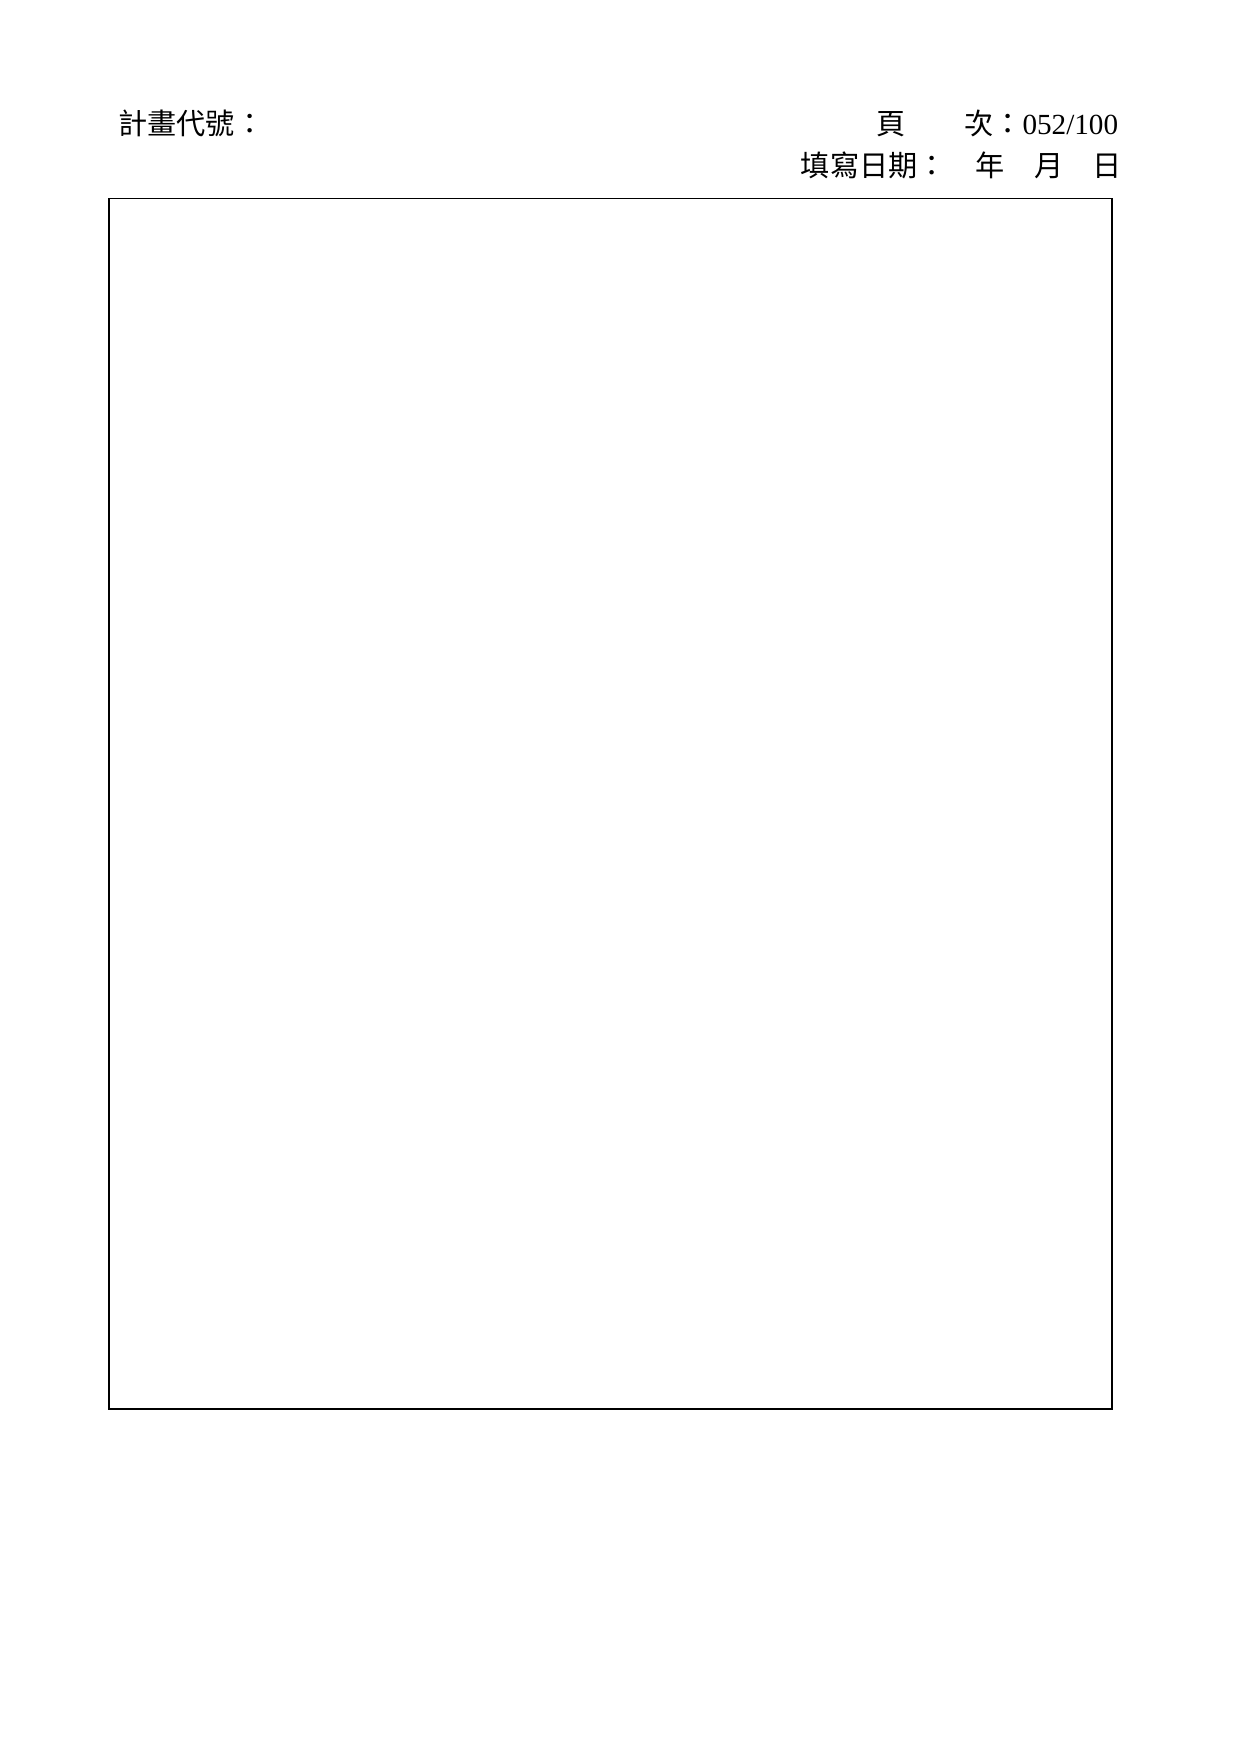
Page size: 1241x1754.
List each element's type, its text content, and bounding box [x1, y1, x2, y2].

text 計畫代號： 頁 次：052/100 [118, 100, 1122, 142]
text 填寫日期： 年 月 日 [118, 142, 1122, 185]
